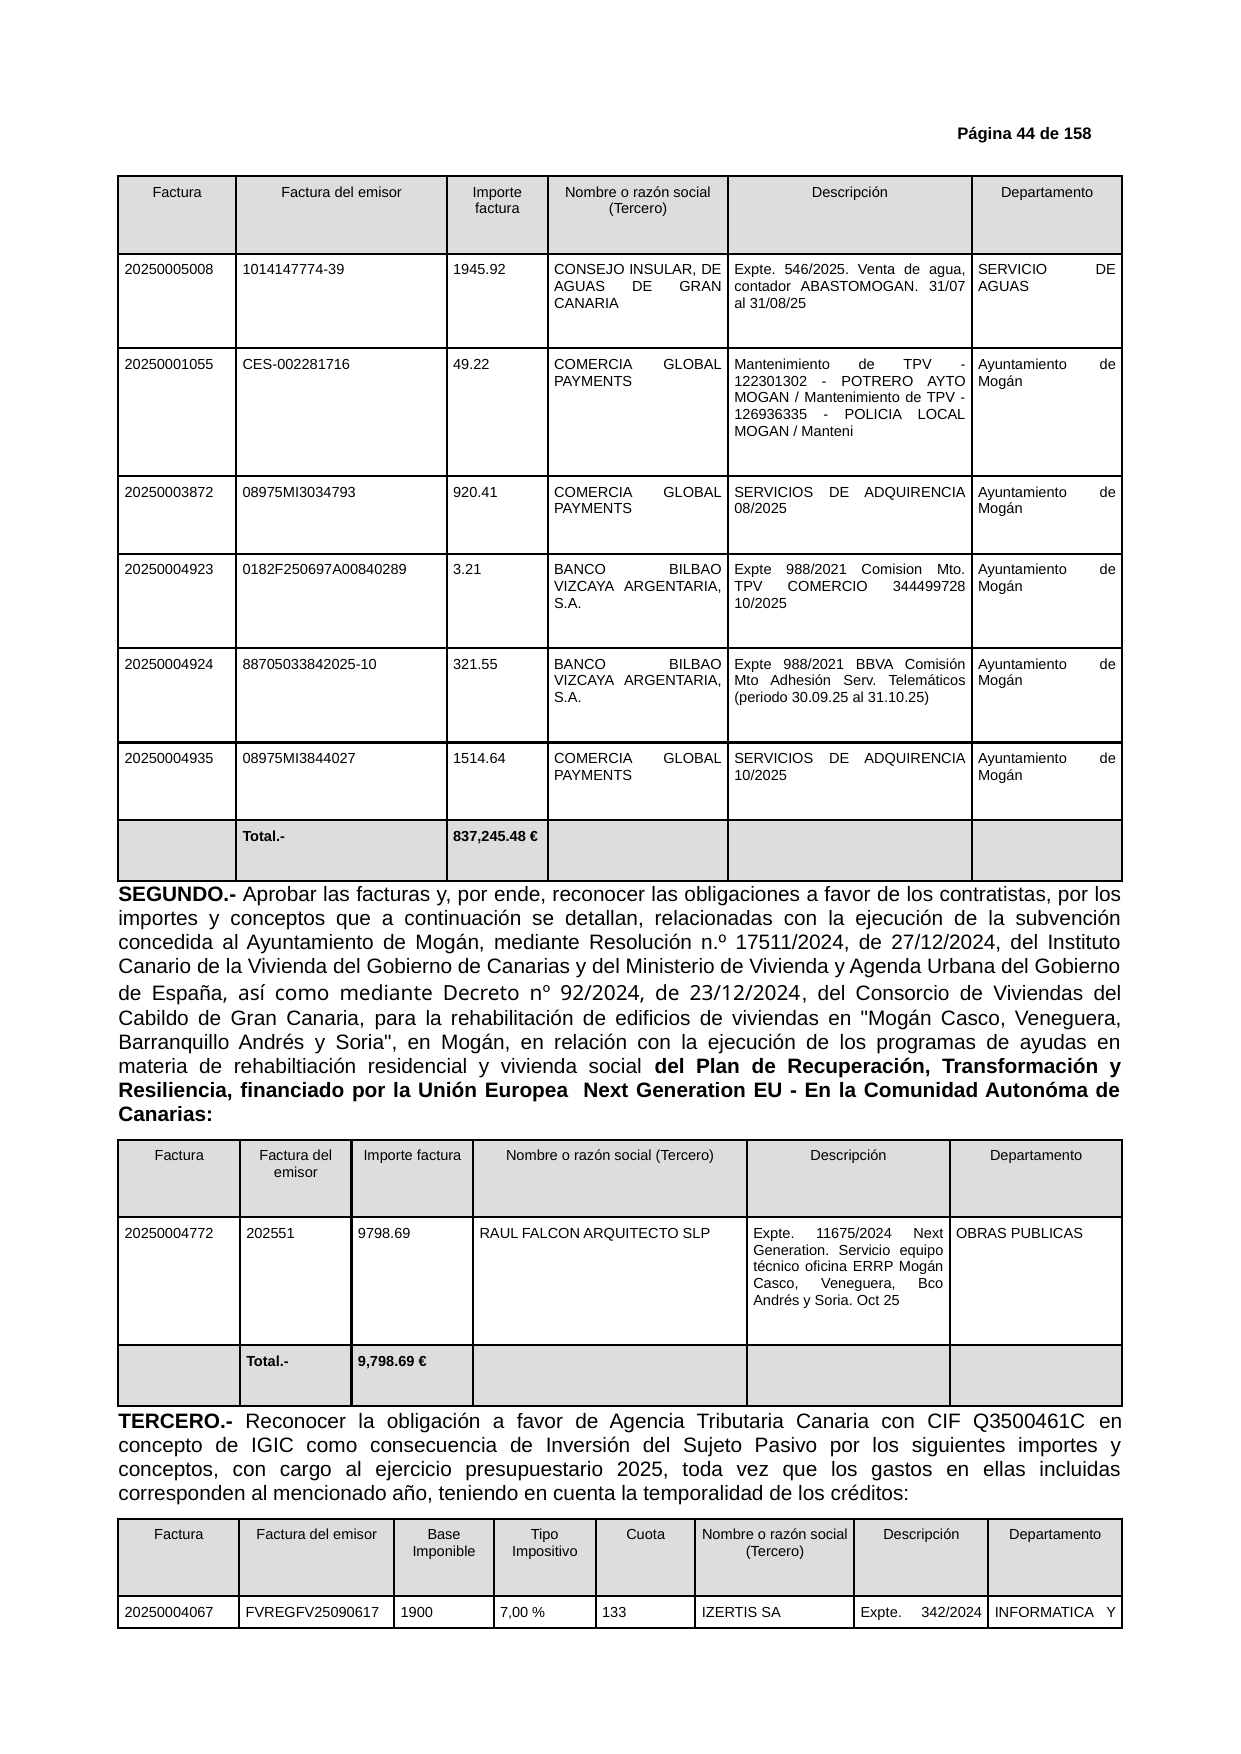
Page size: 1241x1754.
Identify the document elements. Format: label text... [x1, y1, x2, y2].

table_cell 20250004924 [119, 649, 235, 741]
table_cell Expte 988/2021 Comision Mto. TPV COMERCIO 344499728 10/2025 [729, 555, 971, 647]
table_header Descripción [855, 1520, 987, 1595]
table_header Departamento [989, 1520, 1121, 1595]
table_cell CES-002281716 [237, 349, 446, 475]
table_header Descripción [729, 177, 971, 253]
table_cell 0182F250697A00840289 [237, 555, 446, 647]
table_cell Ayuntamiento de Mogán [973, 555, 1121, 647]
table_cell 08975MI3034793 [237, 477, 446, 553]
table_cell Expte. 11675/2024 Next Generation. Servicio equipo técnico oficina ERRP Mogán Casco, Veneguera, Bco Andrés y Soria. Oct 25 [748, 1218, 949, 1344]
text TERCERO.- Reconocer la obligación a favor de Agencia Tributaria Canaria con CIF Q3500461C en concepto de IGIC como consecuencia de Inversión del Sujeto Pasivo por los siguientes importes y conceptos, con cargo al ejercicio presupuestario 2025, toda vez que los gastos en ellas incluidas corresponden al mencionado año, teniendo en cuenta la temporalidad de los créditos: [118, 1407, 1122, 1505]
table_cell Expte 988/2021 BBVA Comisión Mto Adhesión Serv. Telemáticos (periodo 30.09.25 al 31.10.25) [729, 649, 971, 741]
table_cell 202551 [241, 1218, 350, 1344]
table_cell Ayuntamiento de Mogán [973, 349, 1121, 475]
table_cell COMERCIA GLOBAL PAYMENTS [549, 744, 727, 819]
table_cell IZERTIS SA [696, 1597, 853, 1627]
table_cell CONSEJO INSULAR, DE AGUAS DE GRAN CANARIA [549, 255, 727, 347]
table_header Base Imponible [395, 1520, 493, 1595]
table_cell 321,55 [448, 649, 547, 741]
table_cell 9.798,69 € [353, 1346, 472, 1405]
table_cell 9798,69 [353, 1218, 472, 1344]
table_cell 837.245,48 € [448, 821, 547, 880]
table_cell [549, 821, 727, 880]
table_cell 920,41 [448, 477, 547, 553]
table_cell 20250003872 [119, 477, 235, 553]
table_cell 20250004772 [119, 1218, 239, 1344]
table_header Tipo Impositivo [495, 1520, 595, 1595]
table_cell SERVICIOS DE ADQUIRENCIA 10/2025 [729, 744, 971, 819]
table_cell 3,21 [448, 555, 547, 647]
table_cell [119, 1346, 239, 1405]
table_cell SERVICIO DE AGUAS [973, 255, 1121, 347]
table_cell 08975MI3844027 [237, 744, 446, 819]
table_cell Expte. 342/2024 [855, 1597, 987, 1627]
table_cell 7,00 % [495, 1597, 595, 1627]
table_cell Ayuntamiento de Mogán [973, 744, 1121, 819]
table_cell [119, 821, 235, 880]
table_cell Ayuntamiento de Mogán [973, 477, 1121, 553]
table_cell Total.- [241, 1346, 350, 1405]
table_header Departamento [973, 177, 1121, 253]
table_header Importe factura [353, 1141, 472, 1216]
table_cell 1514,64 [448, 744, 547, 819]
table_cell BANCO BILBAO VIZCAYA ARGENTARIA, S.A. [549, 649, 727, 741]
table_header Importe factura [448, 177, 547, 253]
table_cell Mantenimiento de TPV - 122301302 - POTRERO AYTO MOGAN / Mantenimiento de TPV - 126936335 - POLICIA LOCAL MOGAN / Manteni [729, 349, 971, 475]
table_cell [973, 821, 1121, 880]
table_header Factura [119, 1141, 239, 1216]
table_header Nombre o razón social (Tercero) [549, 177, 727, 253]
table_cell OBRAS PUBLICAS [951, 1218, 1121, 1344]
table_cell Expte. 546/2025. Venta de agua, contador ABASTOMOGAN. 31/07 al 31/08/25 [729, 255, 971, 347]
table_cell BANCO BILBAO VIZCAYA ARGENTARIA, S.A. [549, 555, 727, 647]
table_cell [951, 1346, 1121, 1405]
table_cell Ayuntamiento de Mogán [973, 649, 1121, 741]
table_cell 20250001055 [119, 349, 235, 475]
table_cell RAUL FALCON ARQUITECTO SLP [474, 1218, 746, 1344]
table_header Factura [119, 177, 235, 253]
table_header Factura del emisor [241, 1141, 350, 1216]
table_cell SERVICIOS DE ADQUIRENCIA 08/2025 [729, 477, 971, 553]
table_cell 20250004067 [119, 1597, 238, 1627]
table_header Nombre o razón social (Tercero) [474, 1141, 746, 1216]
table_cell 20250004923 [119, 555, 235, 647]
table_header Factura [119, 1520, 238, 1595]
table_cell [729, 821, 971, 880]
table_cell 1900 [395, 1597, 493, 1627]
table_header Nombre o razón social (Tercero) [696, 1520, 853, 1595]
table_cell 1945,92 [448, 255, 547, 347]
table_header Factura del emisor [240, 1520, 393, 1595]
table_cell 49,22 [448, 349, 547, 475]
table_header Cuota [597, 1520, 694, 1595]
table_cell [474, 1346, 746, 1405]
table_cell [748, 1346, 949, 1405]
text SEGUNDO.- Aprobar las facturas y, por ende, reconocer las obligaciones a favor de los contratistas, por los importes y conceptos que a continuación se detallan, relacionadas con la ejecución de la subvención concedida al Ayuntamiento de Mogán, mediante Resolución n.º 17511/2024, de 27/12/2024, del Instituto Canario de la Vivienda del Gobierno de Canarias y del Ministerio de Vivienda y Agenda Urbana del Gobierno de España, así como mediante Decreto nº 92/2024, de 23/12/2024, del Consorcio de Viviendas del Cabildo de Gran Canaria, para la rehabilitación de edificios de viviendas en "Mogán Casco, Veneguera, Barranquillo Andrés y Soria", en Mogán, en relación con la ejecución de los programas de ayudas en materia de rehabiltiación residencial y vivienda social del Plan de Recuperación, Transformación y Resiliencia, financiado por la Unión Europea Next Generation EU - En la Comunidad Autonóma de Canarias: [118, 882, 1122, 1126]
table_cell FVREGFV25090617 [240, 1597, 393, 1627]
table_header Departamento [951, 1141, 1121, 1216]
table_header Descripción [748, 1141, 949, 1216]
table_cell 133 [597, 1597, 694, 1627]
table_cell 88705033842025-10 [237, 649, 446, 741]
table_header Factura del emisor [237, 177, 446, 253]
table_cell COMERCIA GLOBAL PAYMENTS [549, 477, 727, 553]
table_cell COMERCIA GLOBAL PAYMENTS [549, 349, 727, 475]
table_cell Total.- [237, 821, 446, 880]
table_cell INFORMATICA Y [989, 1597, 1121, 1627]
table_cell 1014147774-39 [237, 255, 446, 347]
table_cell 20250005008 [119, 255, 235, 347]
table_cell 20250004935 [119, 744, 235, 819]
